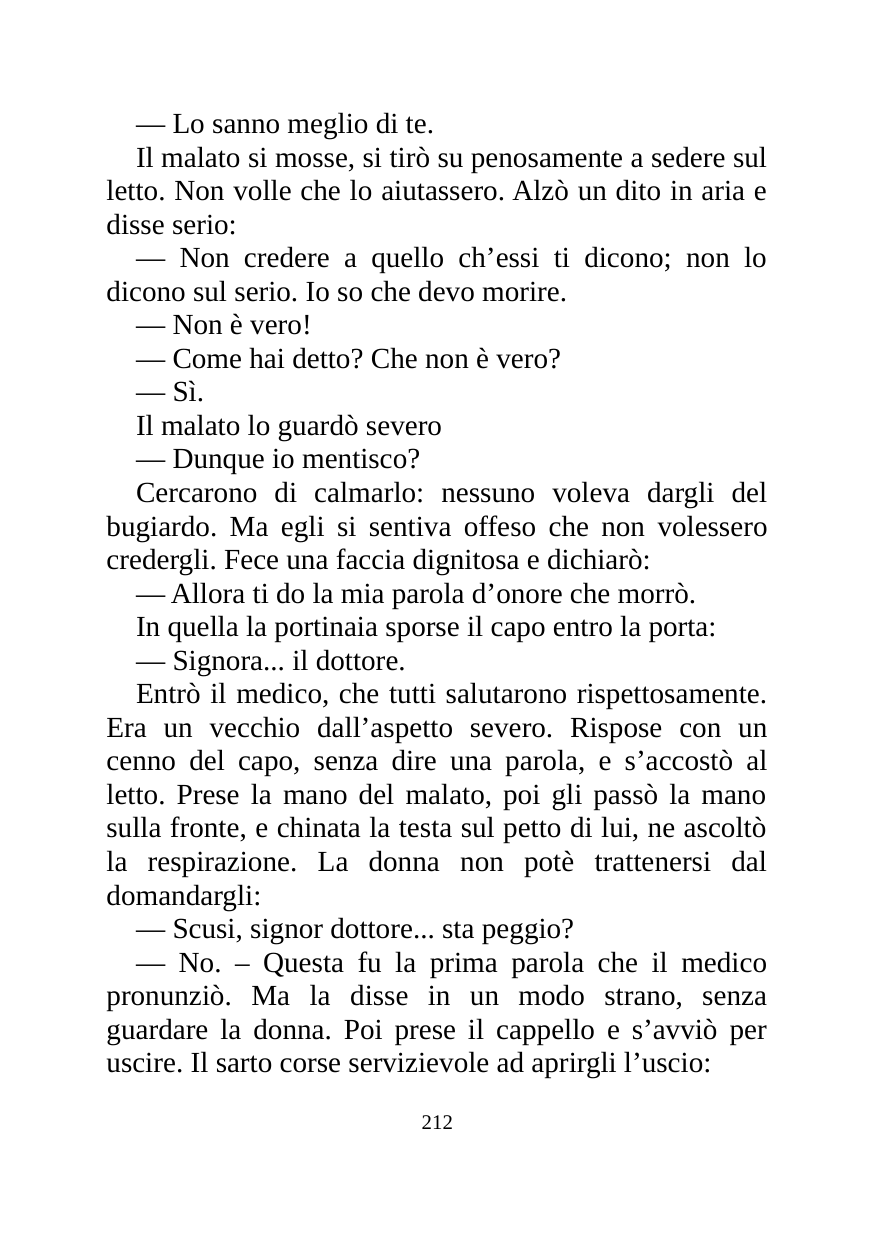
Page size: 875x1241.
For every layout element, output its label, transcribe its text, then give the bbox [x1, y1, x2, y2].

text — No. – Questa fu la prima parola che il medico pronunziò. Ma la disse in un modo strano, senza guardare la donna. Poi prese il cappello e s’avviò per uscire. Il sarto corse servizievole ad aprirgli l’uscio: [106, 945, 768, 1079]
text Il malato lo guardò severo [106, 408, 768, 442]
text — Allora ti do la mia parola d’onore che morrò. [106, 576, 768, 609]
text — Come hai detto? Che non è vero? [106, 341, 768, 374]
text — Signora... il dottore. [106, 643, 768, 676]
text — Non credere a quello ch’essi ti dicono; non lo dicono sul serio. Io so che devo morire. [106, 240, 768, 307]
text — Lo sanno meglio di te. [106, 106, 768, 140]
text — Non è vero! [106, 307, 768, 341]
text — Scusi, signor dottore... sta peggio? [106, 911, 768, 945]
text In quella la portinaia sporse il capo entro la porta: [106, 609, 768, 643]
text — Dunque io mentisco? [106, 442, 768, 475]
text Cercarono di calmarlo: nessuno voleva dargli del bugiardo. Ma egli si sentiva offeso che non volessero credergli. Fece una faccia dignitosa e dichiarò: [106, 475, 768, 576]
text — Sì. [106, 374, 768, 408]
text Il malato si mosse, si tirò su penosamente a sedere sul letto. Non volle che lo aiutassero. Alzò un dito in aria e disse serio: [106, 140, 768, 240]
text Entrò il medico, che tutti salutarono rispettosamente. Era un vecchio dall’aspetto severo. Rispose con un cenno del capo, senza dire una parola, e s’accostò al letto. Prese la mano del malato, poi gli passò la mano sulla fronte, e chinata la testa sul petto di lui, ne ascoltò la respirazione. La donna non potè trattenersi dal domandargli: [106, 676, 768, 911]
